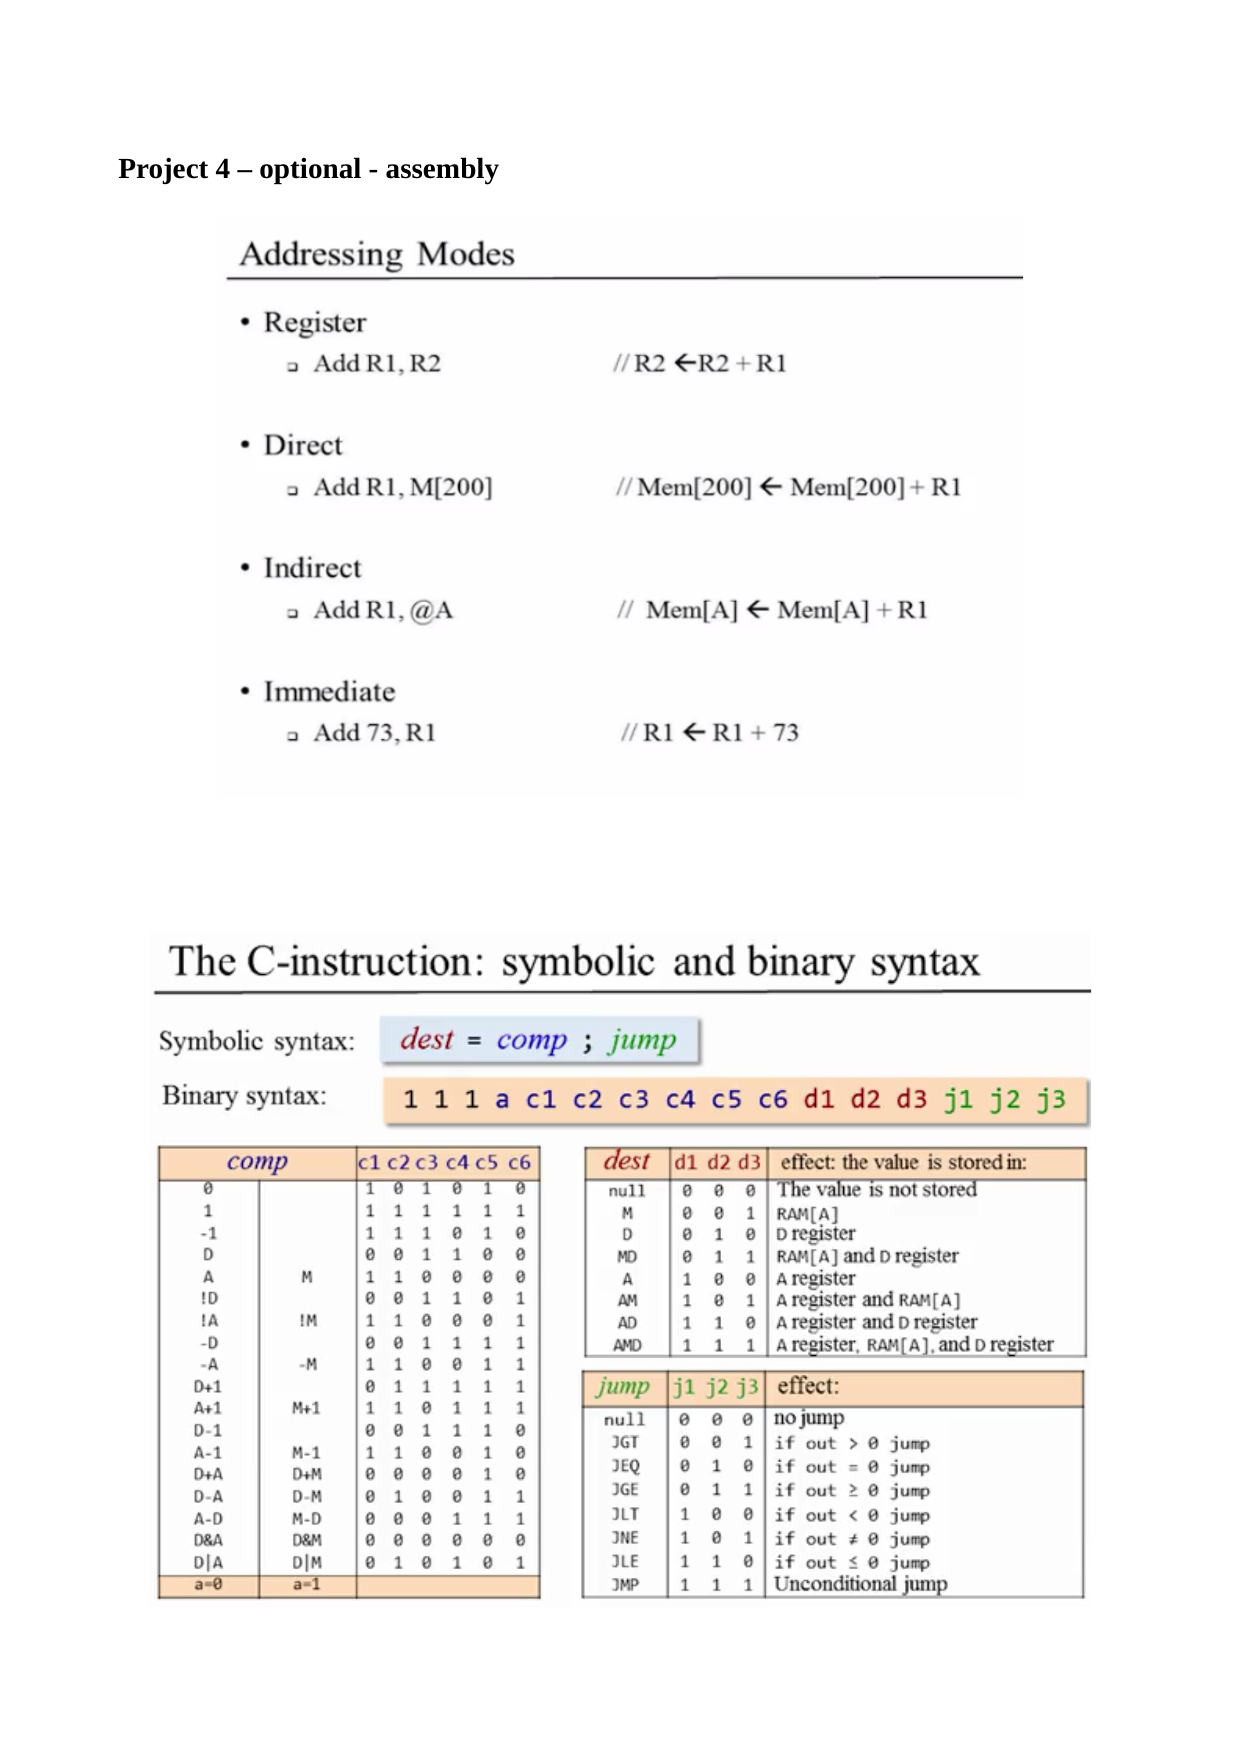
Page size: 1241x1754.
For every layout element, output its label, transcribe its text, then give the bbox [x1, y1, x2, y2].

text Project 4 – optional - assembly [118, 152, 1122, 185]
